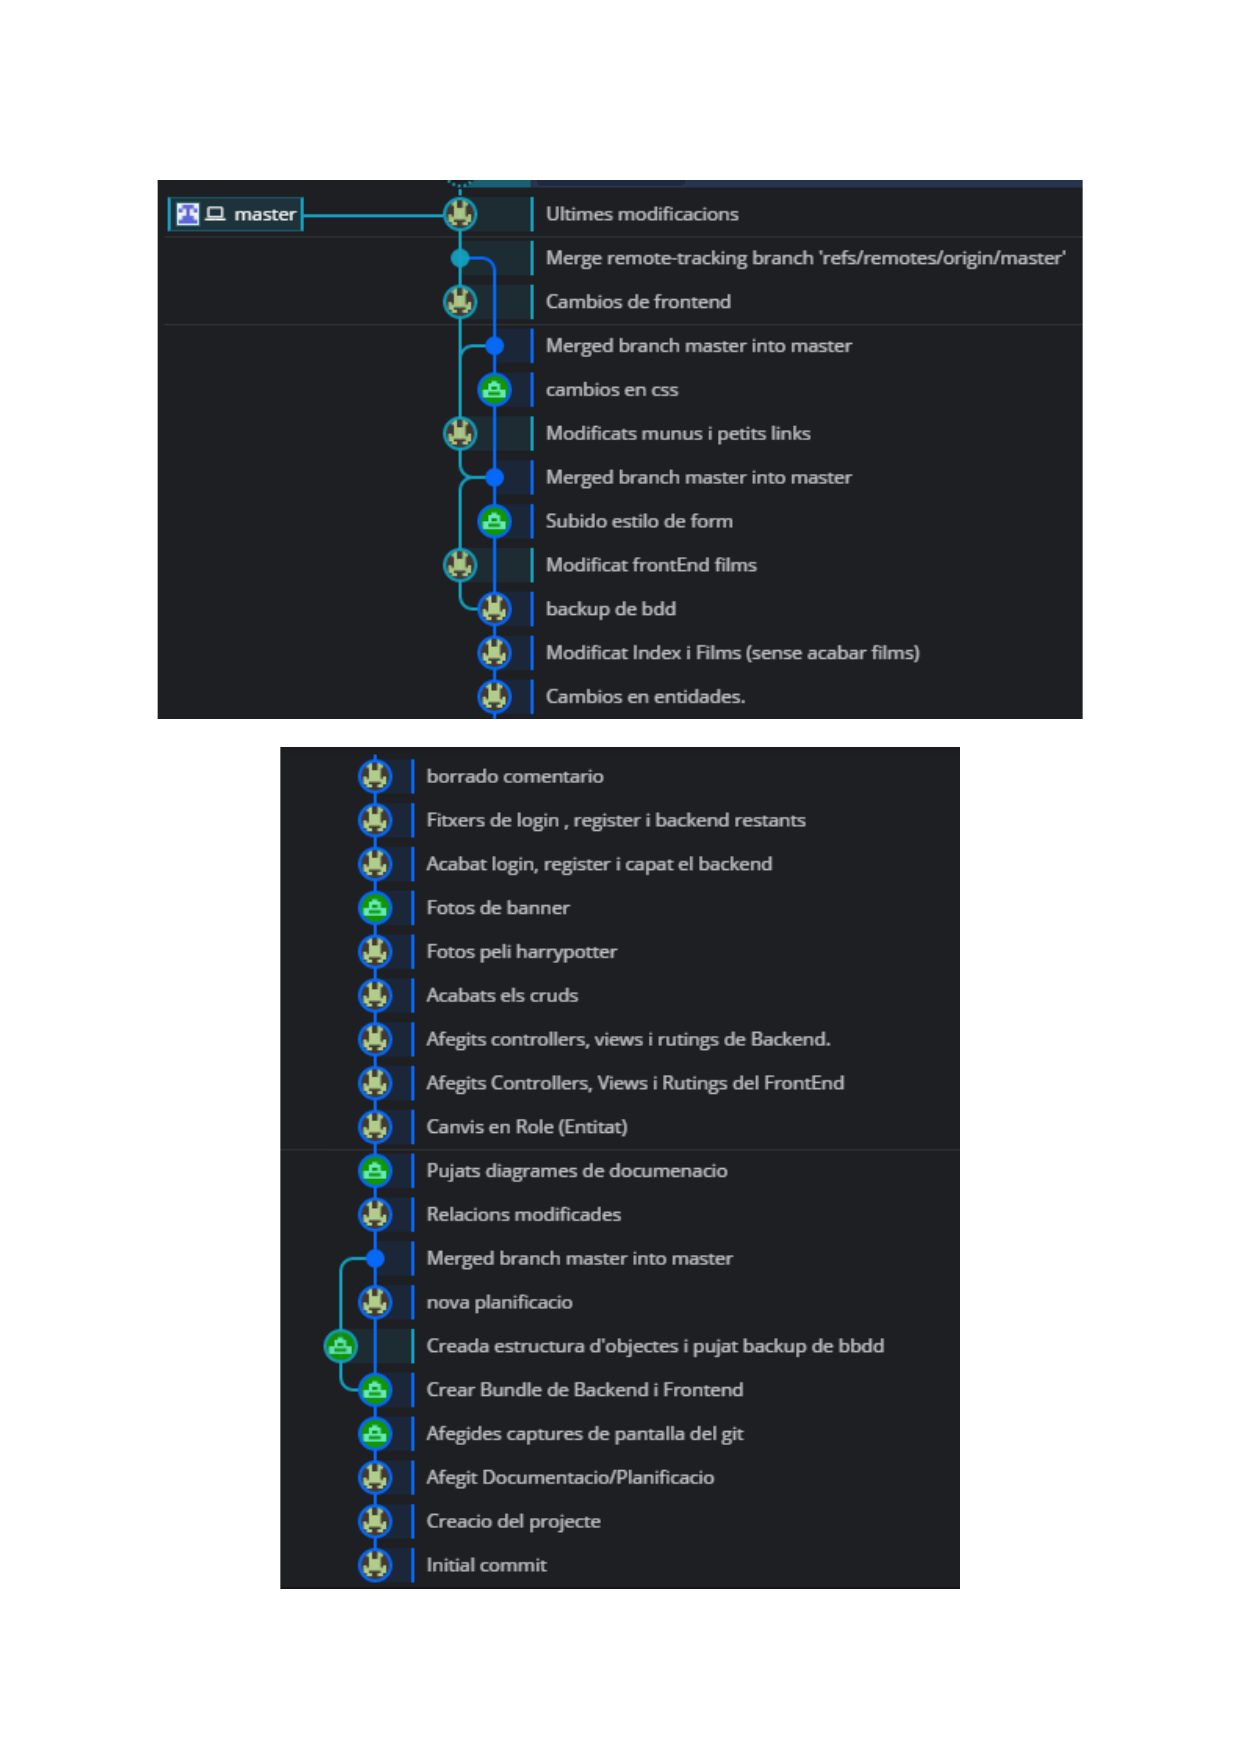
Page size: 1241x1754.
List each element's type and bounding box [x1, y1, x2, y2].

picture [157, 180, 1083, 719]
picture [280, 747, 960, 1589]
